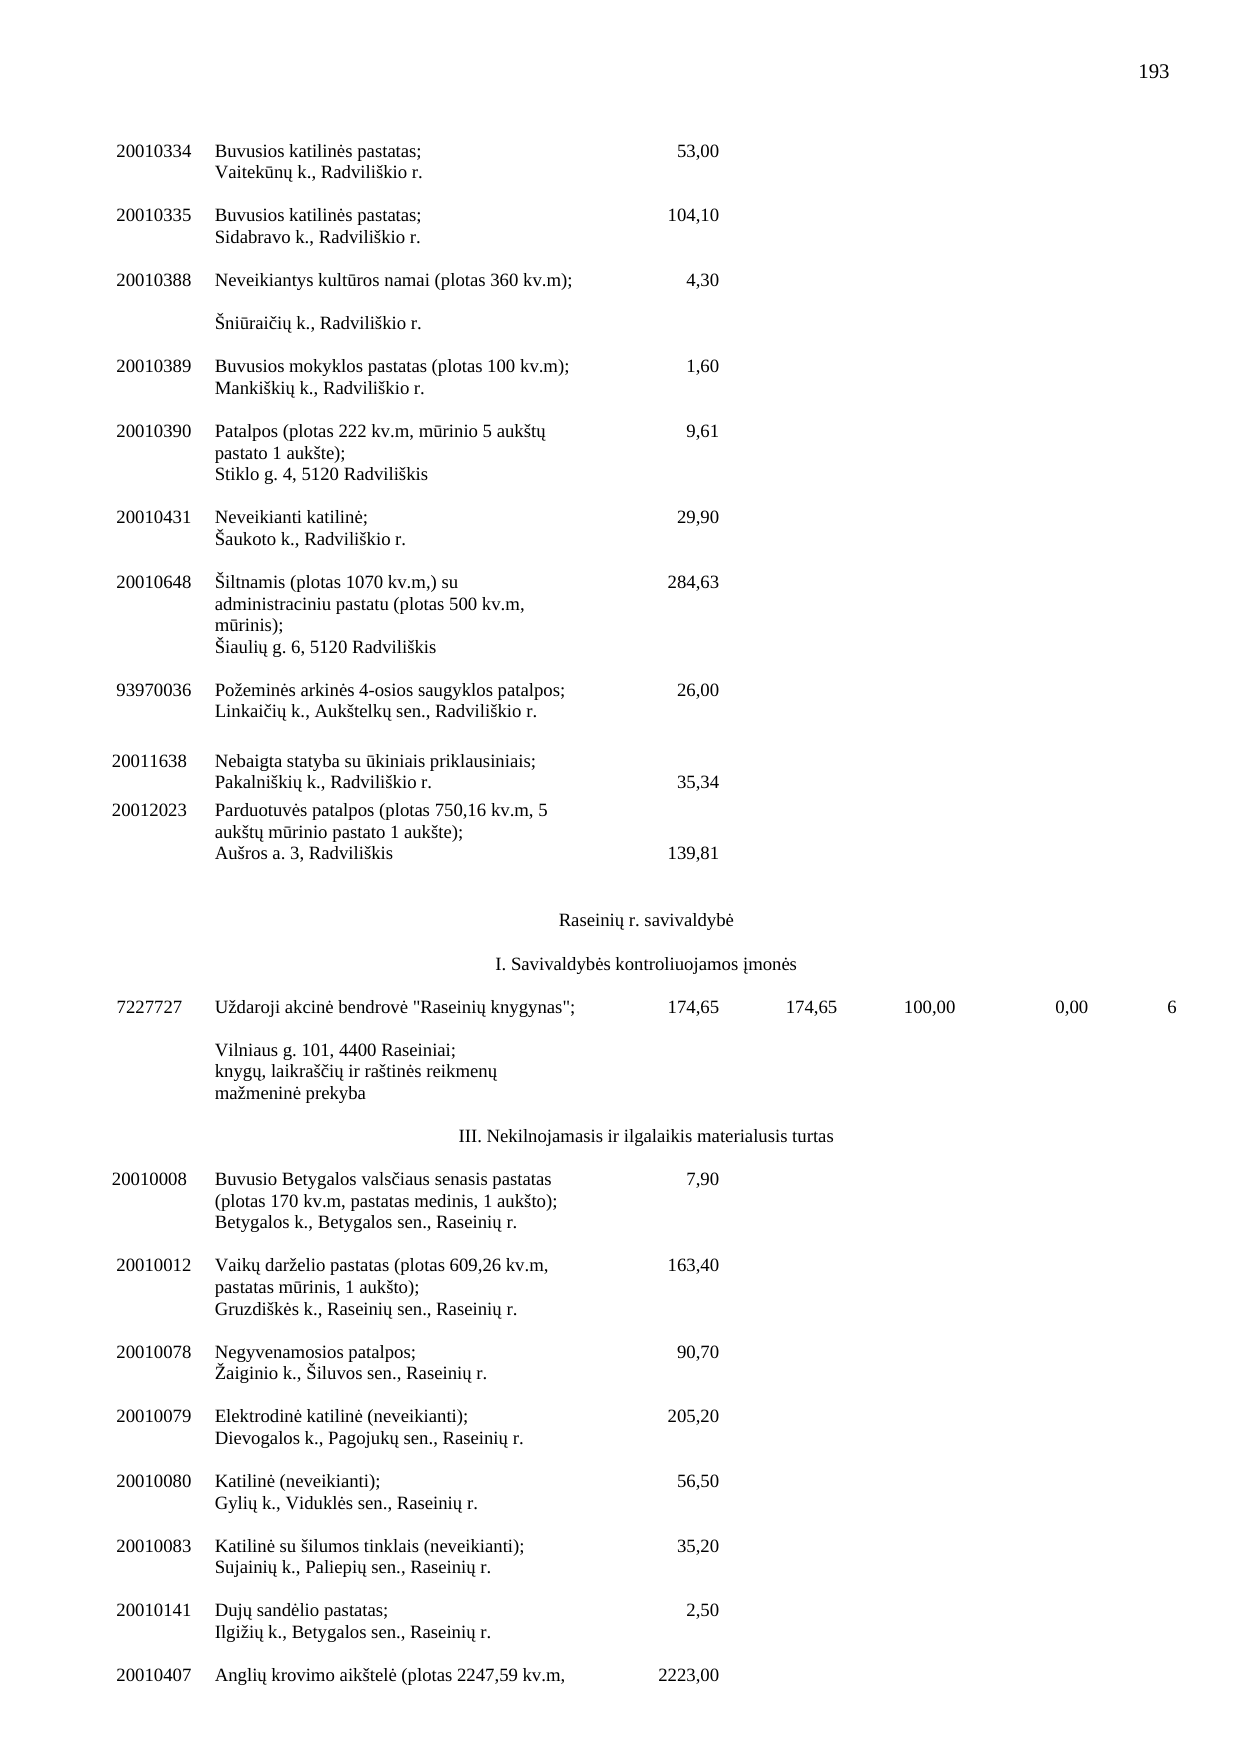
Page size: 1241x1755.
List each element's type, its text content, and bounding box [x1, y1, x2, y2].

table_cell 284,63 [587, 571, 735, 679]
table_cell 90,70 [587, 1341, 735, 1405]
table_cell [853, 1535, 971, 1599]
table_cell Anglių krovimo aikštelė (plotas 2247,59 kv.m, [203, 1664, 587, 1686]
table_cell I. Savivaldybės kontroliuojamos įmonės [100, 953, 1192, 996]
table_cell [735, 1470, 853, 1535]
table_cell [853, 140, 971, 204]
table_cell Neveikianti katilinė; Šaukoto k., Radviliškio r. [203, 506, 587, 571]
table_cell [853, 420, 971, 506]
table_cell Šiltnamis (plotas 1070 kv.m,) su administraciniu pastatu (plotas 500 kv.m, mūrinis); Šiaulių g. 6, 5120 Radviliškis [203, 571, 587, 679]
table_cell [971, 1535, 1104, 1599]
table_cell 163,40 [587, 1254, 735, 1341]
table_cell [853, 1470, 971, 1535]
table_cell [853, 269, 971, 355]
table_cell 205,20 [587, 1405, 735, 1470]
table_cell Buvusios katilinės pastatas; Sidabravo k., Radviliškio r. [203, 204, 587, 269]
table_cell [971, 1254, 1104, 1341]
table_cell [735, 1254, 853, 1341]
table_cell [971, 1168, 1104, 1254]
table_cell [853, 679, 971, 743]
table_cell 20012023 [100, 799, 203, 885]
table_cell Nebaigta statyba su ūkiniais priklausiniais; Pakalniškių k., Radviliškio r. [203, 744, 587, 799]
table_cell [971, 506, 1104, 571]
table_cell [735, 1341, 853, 1405]
table_cell Parduotuvės patalpos (plotas 750,16 kv.m, 5 aukštų mūrinio pastato 1 aukšte); Aušros a. 3, Radviliškis [203, 799, 587, 885]
table_cell Katilinė (neveikianti); Gylių k., Viduklės sen., Raseinių r. [203, 1470, 587, 1535]
table_cell 20010389 [100, 355, 203, 420]
table_cell 2,50 [587, 1599, 735, 1664]
table_cell [853, 1254, 971, 1341]
table_cell 20010648 [100, 571, 203, 679]
table_cell [1104, 799, 1192, 885]
table_cell [735, 355, 853, 420]
table_cell 7,90 [587, 1168, 735, 1254]
table_cell 20010078 [100, 1341, 203, 1405]
table_cell 35,34 [587, 744, 735, 799]
table_cell 20010083 [100, 1535, 203, 1599]
table_cell Požeminės arkinės 4-osios saugyklos patalpos; Linkaičių k., Aukštelkų sen., Radviliškio r. [203, 679, 587, 743]
table_cell 174,65 [587, 996, 735, 1125]
table_cell [1104, 1470, 1192, 1535]
table_cell 1,60 [587, 355, 735, 420]
table_cell [735, 744, 853, 799]
table_cell 7227727 [100, 996, 203, 1125]
table_cell [735, 1664, 853, 1686]
table_cell [853, 1168, 971, 1254]
table_cell [853, 799, 971, 885]
table_cell [853, 744, 971, 799]
table_cell 20010388 [100, 269, 203, 355]
table_cell [1104, 204, 1192, 269]
table_cell [1104, 1254, 1192, 1341]
table_cell [1104, 269, 1192, 355]
table_cell [735, 571, 853, 679]
table_cell [853, 118, 971, 140]
table_cell 35,20 [587, 1535, 735, 1599]
table_cell [971, 1341, 1104, 1405]
table_cell Neveikiantys kultūros namai (plotas 360 kv.m); Šniūraičių k., Radviliškio r. [203, 269, 587, 355]
table_cell Elektrodinė katilinė (neveikianti); Dievogalos k., Pagojukų sen., Raseinių r. [203, 1405, 587, 1470]
table_cell [971, 269, 1104, 355]
table_cell [1104, 1341, 1192, 1405]
table_cell [853, 1664, 971, 1686]
table_cell 53,00 [587, 140, 735, 204]
table_cell [100, 118, 203, 140]
table_cell 20011638 [100, 744, 203, 799]
table_cell 2223,00 [587, 1664, 735, 1686]
table_cell Dujų sandėlio pastatas; Ilgižių k., Betygalos sen., Raseinių r. [203, 1599, 587, 1664]
table_cell [971, 204, 1104, 269]
table_cell [971, 571, 1104, 679]
table_cell 20010407 [100, 1664, 203, 1686]
table_cell 26,00 [587, 679, 735, 743]
table_cell Katilinė su šilumos tinklais (neveikianti); Sujainių k., Paliepių sen., Raseinių r. [203, 1535, 587, 1599]
table_cell Vaikų darželio pastatas (plotas 609,26 kv.m, pastatas mūrinis, 1 aukšto); Gruzdiškės k., Raseinių sen., Raseinių r. [203, 1254, 587, 1341]
table_cell [1104, 355, 1192, 420]
table_cell 93970036 [100, 679, 203, 743]
table_cell [971, 1470, 1104, 1535]
table_cell [735, 204, 853, 269]
table_cell [735, 118, 853, 140]
table_cell [1104, 679, 1192, 743]
table_cell [1104, 118, 1192, 140]
table_cell [735, 140, 853, 204]
table_cell Negyvenamosios patalpos; Žaiginio k., Šiluvos sen., Raseinių r. [203, 1341, 587, 1405]
table_cell 20010335 [100, 204, 203, 269]
table_cell [1104, 744, 1192, 799]
table_cell III. Nekilnojamasis ir ilgalaikis materialusis turtas [100, 1125, 1192, 1168]
table_cell 4,30 [587, 269, 735, 355]
table_cell [853, 355, 971, 420]
table_cell [1104, 1664, 1192, 1686]
table_cell 20010080 [100, 1470, 203, 1535]
table_cell [1104, 1599, 1192, 1664]
table_cell Buvusio Betygalos valsčiaus senasis pastatas (plotas 170 kv.m, pastatas medinis, 1 aukšto); Betygalos k., Betygalos sen., Raseinių r. [203, 1168, 587, 1254]
table_cell [735, 1168, 853, 1254]
table_cell 0,00 [971, 996, 1104, 1125]
table_cell 20010390 [100, 420, 203, 506]
table_cell 139,81 [587, 799, 735, 885]
table_cell [1104, 1168, 1192, 1254]
table_cell 104,10 [587, 204, 735, 269]
table_cell Patalpos (plotas 222 kv.m, mūrinio 5 aukštų pastato 1 aukšte); Stiklo g. 4, 5120 Radviliškis [203, 420, 587, 506]
table_cell Buvusios mokyklos pastatas (plotas 100 kv.m); Mankiškių k., Radviliškio r. [203, 355, 587, 420]
table_cell [1104, 1405, 1192, 1470]
table_cell [971, 744, 1104, 799]
table_cell 9,61 [587, 420, 735, 506]
table_cell [853, 1599, 971, 1664]
table_cell [1104, 571, 1192, 679]
table_cell [853, 571, 971, 679]
table_cell [735, 420, 853, 506]
table_cell [587, 118, 735, 140]
table_cell 174,65 [735, 996, 853, 1125]
table_cell [971, 355, 1104, 420]
table_cell Uždaroji akcinė bendrovė "Raseinių knygynas"; Vilniaus g. 101, 4400 Raseiniai; knygų, laikraščių ir raštinės reikmenų mažmeninė prekyba [203, 996, 587, 1125]
table_cell 6 [1104, 996, 1192, 1125]
table_cell [1104, 506, 1192, 571]
table_cell [735, 1535, 853, 1599]
table_cell [735, 679, 853, 743]
table_cell 29,90 [587, 506, 735, 571]
table_cell [735, 269, 853, 355]
table_cell [1104, 140, 1192, 204]
table_cell [971, 420, 1104, 506]
table_cell [853, 506, 971, 571]
table_cell [853, 1405, 971, 1470]
table_cell Buvusios katilinės pastatas; Vaitekūnų k., Radviliškio r. [203, 140, 587, 204]
table_cell [735, 1405, 853, 1470]
table_cell [853, 204, 971, 269]
table_cell [971, 1599, 1104, 1664]
table_cell [1104, 420, 1192, 506]
table_cell [735, 799, 853, 885]
table_cell 20010431 [100, 506, 203, 571]
table_cell [971, 118, 1104, 140]
table_cell 20010141 [100, 1599, 203, 1664]
table_cell [735, 1599, 853, 1664]
table_cell 56,50 [587, 1470, 735, 1535]
table_cell 20010334 [100, 140, 203, 204]
table_cell [203, 118, 587, 140]
table_cell [971, 140, 1104, 204]
table_cell 100,00 [853, 996, 971, 1125]
table_cell [971, 679, 1104, 743]
table_cell 20010079 [100, 1405, 203, 1470]
table_cell [971, 1664, 1104, 1686]
table_cell [971, 1405, 1104, 1470]
table_cell [853, 1341, 971, 1405]
table_cell 20010008 [100, 1168, 203, 1254]
table_cell [735, 506, 853, 571]
table_cell [971, 799, 1104, 885]
table_cell 20010012 [100, 1254, 203, 1341]
table_cell [1104, 1535, 1192, 1599]
table_header Raseinių r. savivaldybė [100, 909, 1192, 952]
